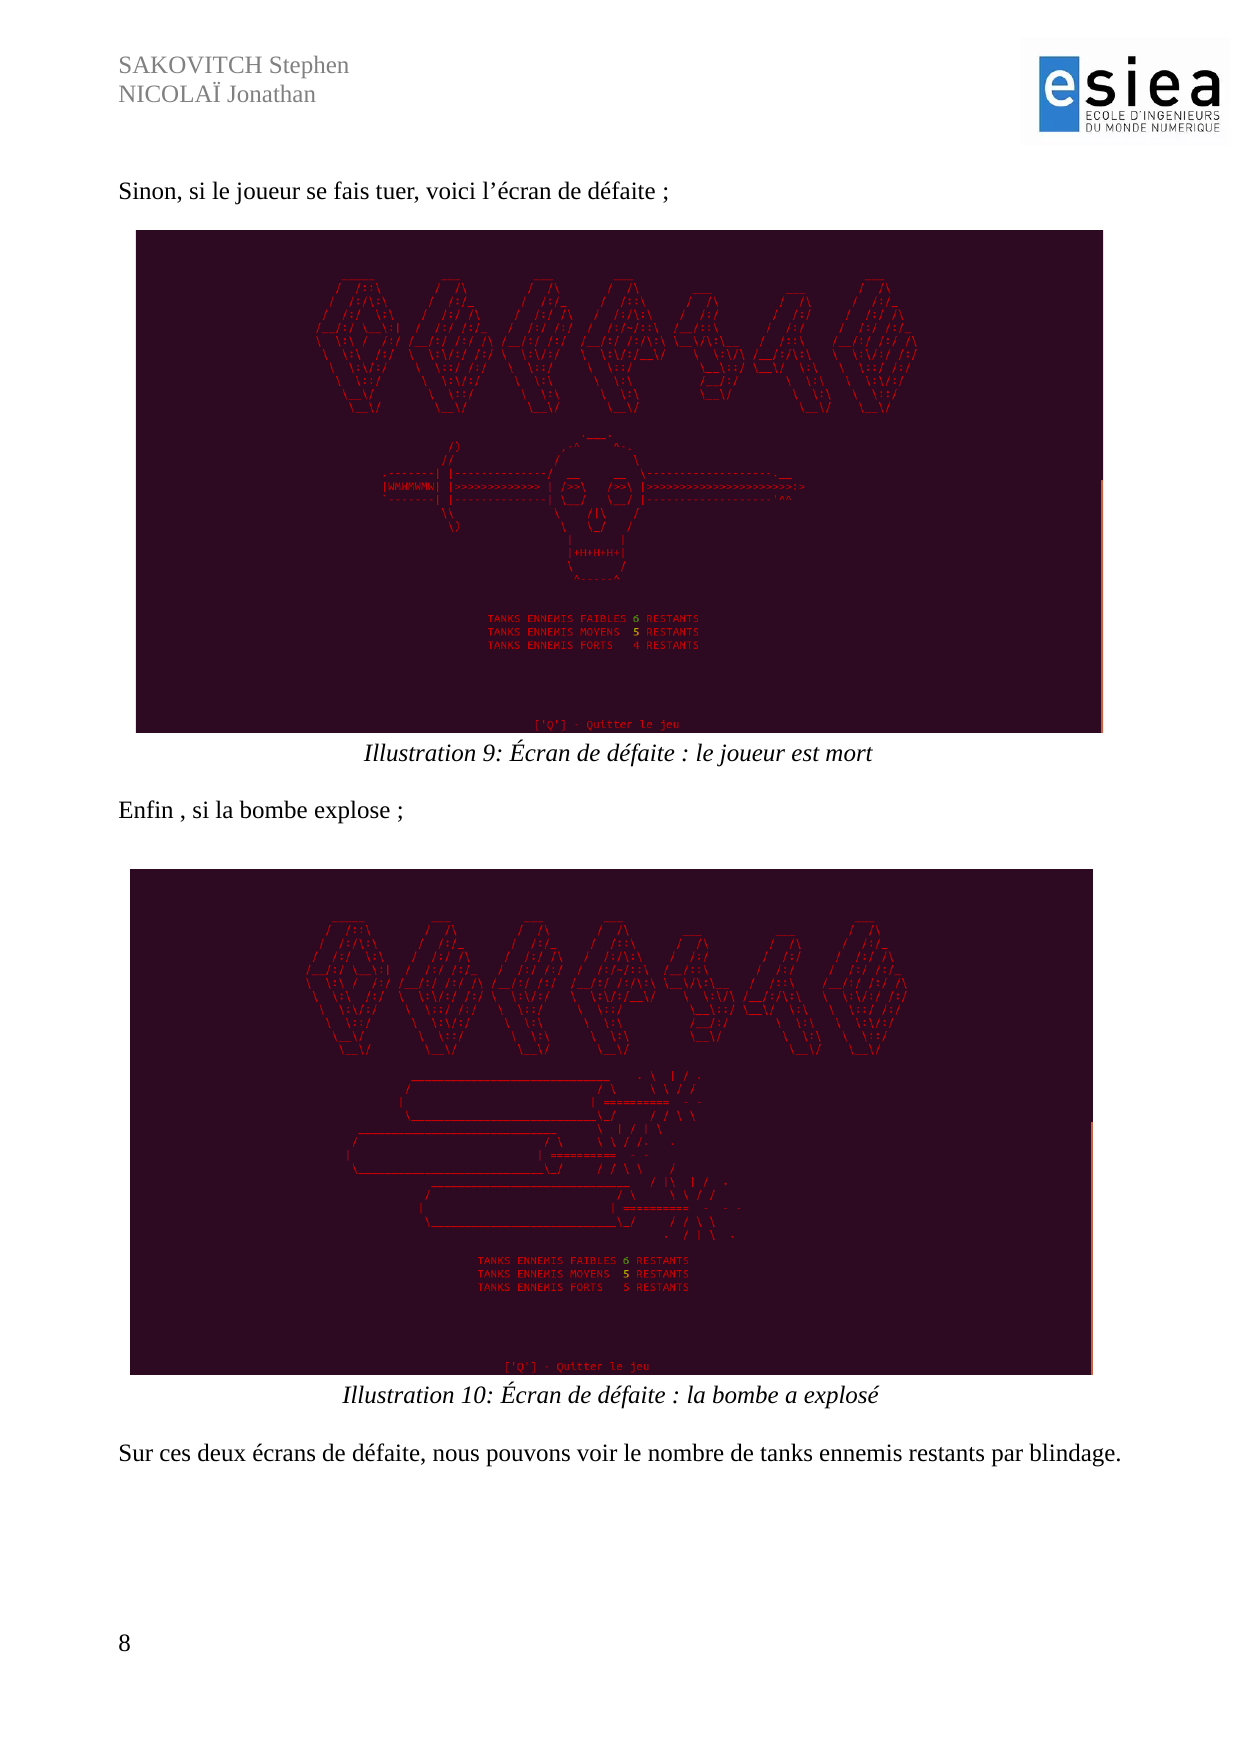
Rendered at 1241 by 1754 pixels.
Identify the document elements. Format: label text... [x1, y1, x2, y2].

picture [1020, 37, 1231, 145]
text Sinon, si le joueur se fais tuer, voici l’écran de défaite ; [118, 176, 1122, 205]
text Enfin , si la bombe explose ; [118, 795, 1122, 824]
picture [135, 230, 1104, 733]
text Illustration 10: Écran de défaite : la bombe a explosé [130, 1375, 1093, 1409]
text Illustration 9: Écran de défaite : le joueur est mort [136, 733, 1103, 767]
text Sur ces deux écrans de défaite, nous pouvons voir le nombre de tanks ennemis restants par blindage. [118, 1438, 1122, 1467]
picture [130, 869, 1093, 1375]
